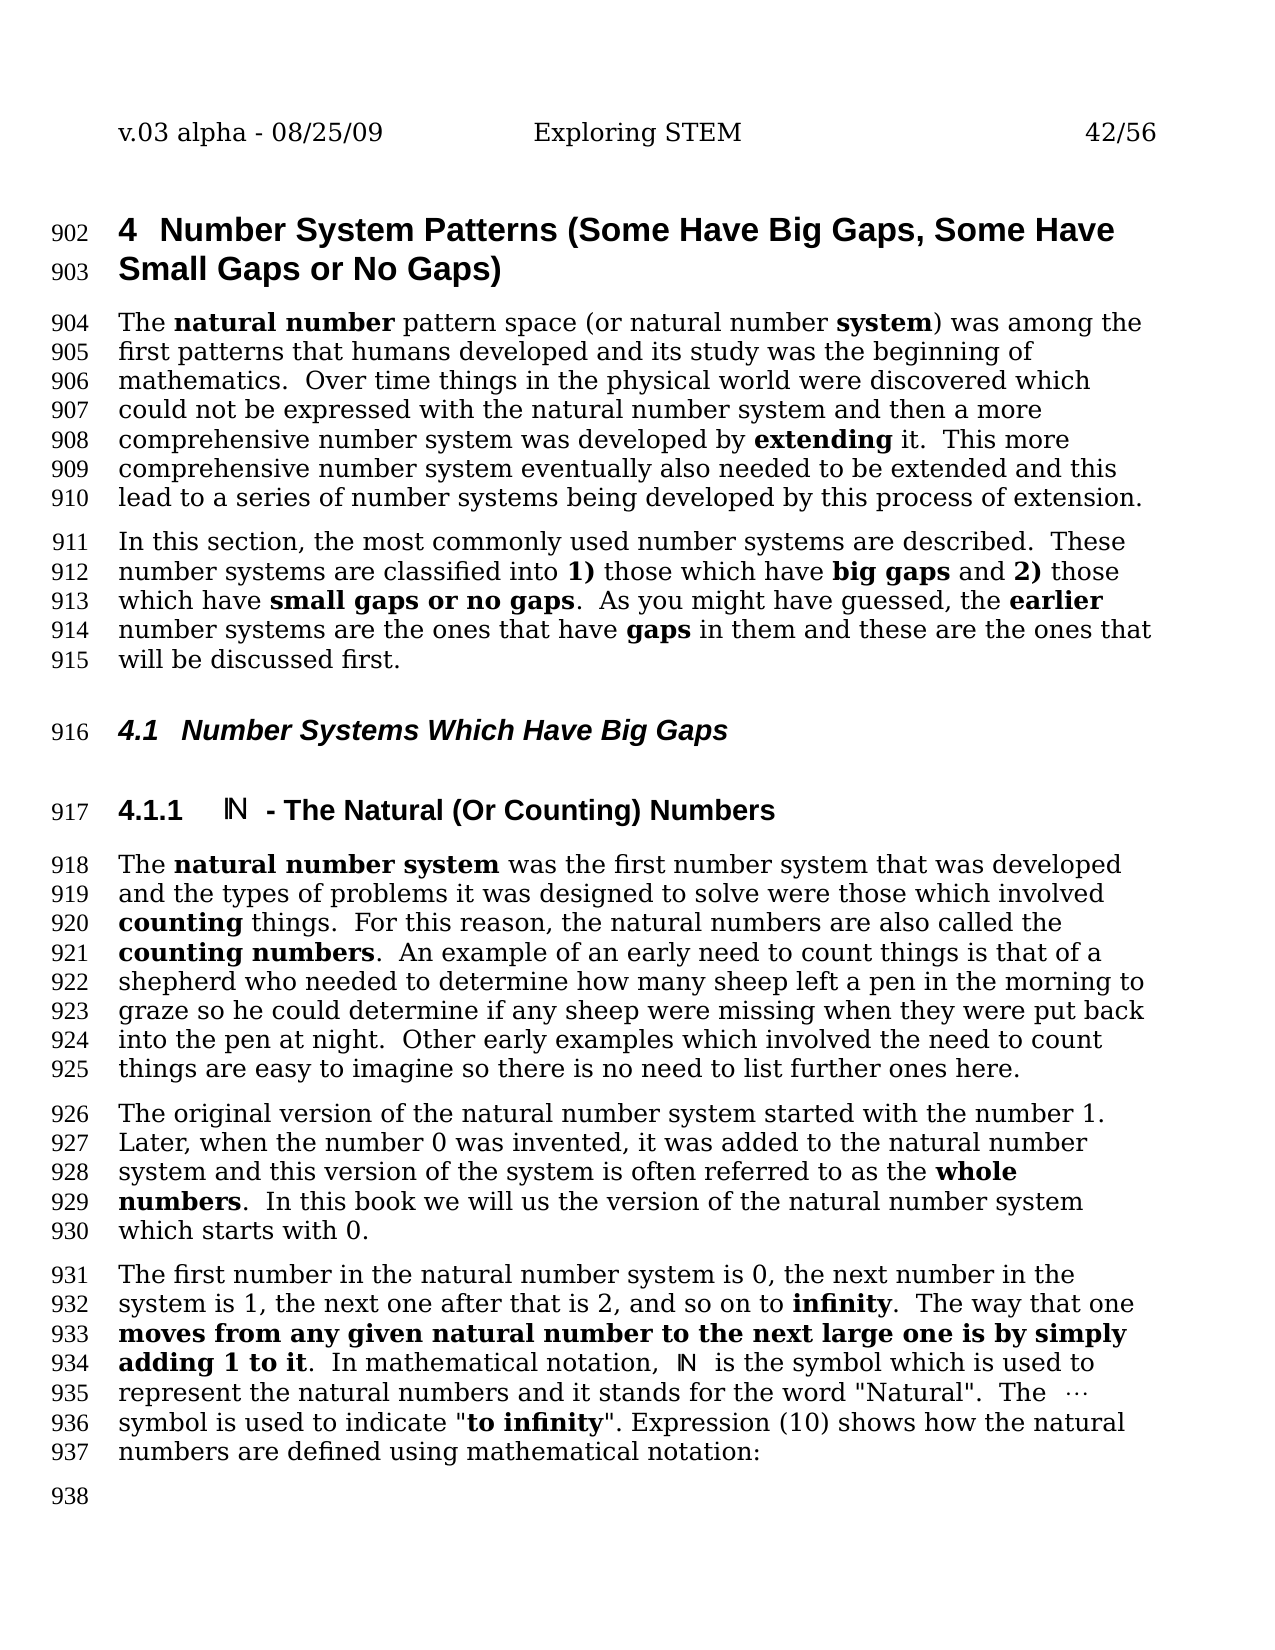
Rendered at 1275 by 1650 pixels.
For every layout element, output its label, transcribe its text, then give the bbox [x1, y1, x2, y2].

subtitle - The Natural (Or Counting) Numbers [118, 792, 1157, 829]
subtitle Number Systems Which Have Big Gaps [118, 713, 1157, 747]
subtitle Number System Patterns (Some Have Big Gaps, Some Have Small Gaps or No Gaps) [118, 210, 1157, 287]
text In this section, the most commonly used number systems are described. These number systems are classified into 1) those which have big gaps and 2) those which have small gaps or no gaps. As you might have guessed, the earlier number systems are the ones that have gaps in them and these are the ones that will be discussed first. [118, 528, 1157, 674]
text The natural number pattern space (or natural number system) was among the first patterns that humans developed and its study was the beginning of mathematics. Over time things in the physical world were discovered which could not be expressed with the natural number system and then a more comprehensive number system was developed by extending it. This more comprehensive number system eventually also needed to be extended and this lead to a series of number systems being developed by this process of extension. [118, 308, 1157, 513]
text The original version of the natural number system started with the number 1. Later, when the number 0 was invented, it was added to the natural number system and this version of the system is often referred to as the whole numbers. In this book we will us the version of the natural number system which starts with 0. [118, 1099, 1157, 1245]
text The first number in the natural number system is 0, the next number in the system is 1, the next one after that is 2, and so on to infinity. The way that one moves from any given natural number to the next large one is by simply adding 1 to it. In mathematical notation,is the symbol which is used to represent the natural numbers and it stands for the word "Natural". Thesymbol is used to indicate "to infinity". Expression (10) shows how the natural numbers are defined using mathematical notation: [118, 1260, 1157, 1466]
text The natural number system was the first number system that was developed and the types of problems it was designed to solve were those which involved counting things. For this reason, the natural numbers are also called the counting numbers. An example of an early need to count things is that of a shepherd who needed to determine how many sheep left a pen in the morning to graze so he could determine if any sheep were missing when they were put back into the pen at night. Other early examples which involved the need to count things are easy to imagine so there is no need to list further ones here. [118, 850, 1157, 1084]
